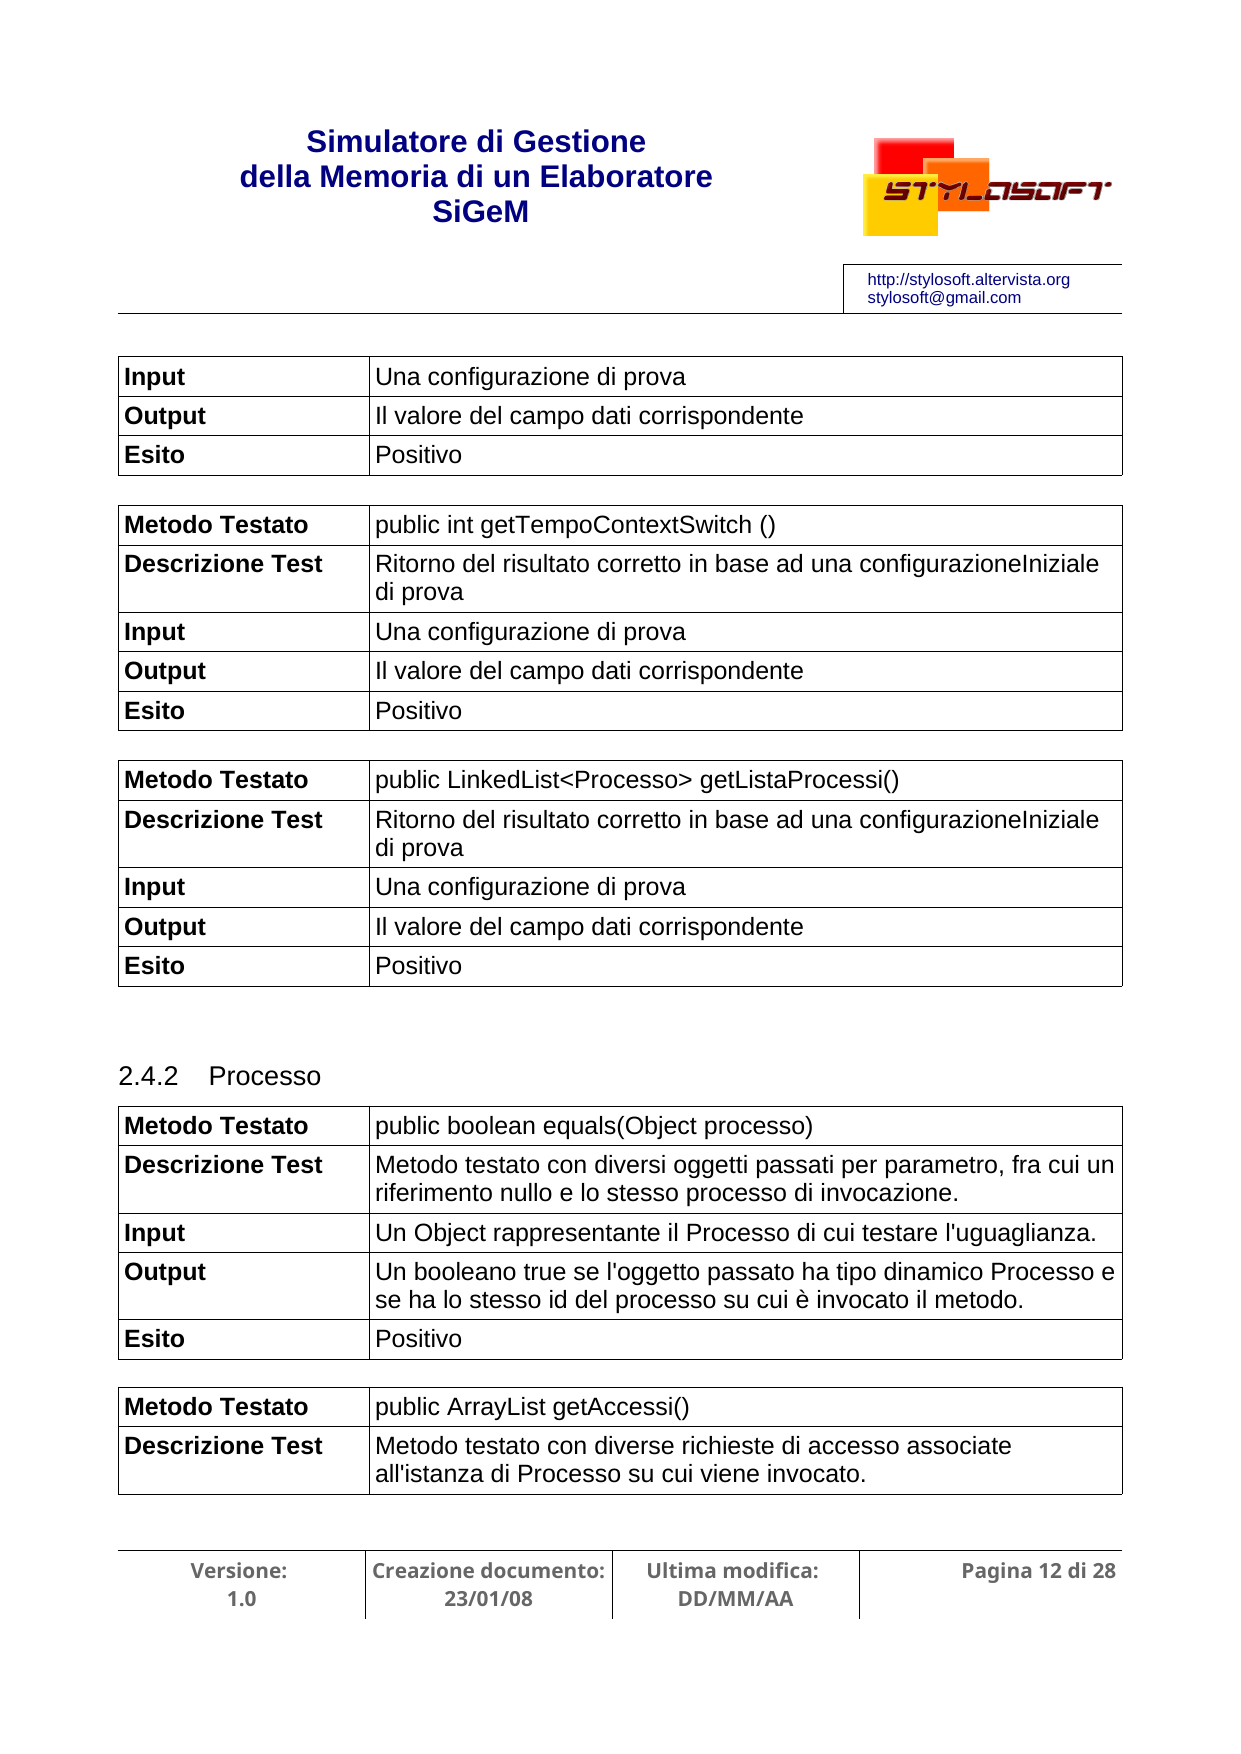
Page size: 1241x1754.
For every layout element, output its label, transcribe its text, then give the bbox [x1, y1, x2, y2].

table_cell Metodo testato con diverse richieste di accesso associate all'istanza di Processo su cui viene invocato. [370, 1427, 1122, 1493]
table_cell Ritorno del risultato corretto in base ad una configurazioneIniziale di prova [370, 546, 1122, 612]
table_cell Input [119, 613, 369, 651]
table_cell Output [119, 1253, 369, 1319]
table_cell Output [119, 652, 369, 691]
table_header Metodo Testato [119, 1107, 369, 1145]
table_cell Esito [119, 1320, 369, 1359]
table_cell Output [119, 908, 369, 946]
picture [848, 123, 1117, 247]
table_cell Descrizione Test [119, 801, 369, 867]
table_cell Positivo [370, 1320, 1122, 1359]
table_cell Descrizione Test [119, 546, 369, 612]
table_header Metodo Testato [119, 1388, 369, 1426]
table_cell Descrizione Test [119, 1146, 369, 1212]
table_cell Output [119, 397, 369, 435]
table_cell Esito [119, 436, 369, 475]
table_cell Ritorno del risultato corretto in base ad una configurazioneIniziale di prova [370, 801, 1122, 867]
table_cell Descrizione Test [119, 1427, 369, 1493]
table_cell Una configurazione di prova [370, 613, 1122, 651]
table_cell Una configurazione di prova [370, 868, 1122, 907]
table_header Metodo Testato [119, 761, 369, 800]
table_cell Il valore del campo dati corrispondente [370, 908, 1122, 946]
table_cell Il valore del campo dati corrispondente [370, 397, 1122, 435]
table_header public int getTempoContextSwitch () [370, 506, 1122, 544]
table_cell Positivo [370, 692, 1122, 730]
table_cell Un booleano true se l'oggetto passato ha tipo dinamico Processo e se ha lo stesso id del processo su cui è invocato il metodo. [370, 1253, 1122, 1319]
table_cell Positivo [370, 947, 1122, 986]
table_header public LinkedList<Processo> getListaProcessi() [370, 761, 1122, 800]
table_cell Il valore del campo dati corrispondente [370, 652, 1122, 691]
table_cell Esito [119, 947, 369, 986]
table_cell Metodo testato con diversi oggetti passati per parametro, fra cui un riferimento nullo e lo stesso processo di invocazione. [370, 1146, 1122, 1212]
table_cell Esito [119, 692, 369, 730]
table_cell Input [119, 357, 369, 396]
table_header public ArrayList getAccessi() [370, 1388, 1122, 1426]
table_cell Input [119, 1214, 369, 1252]
table_cell Input [119, 868, 369, 907]
table_cell Un Object rappresentante il Processo di cui testare l'uguaglianza. [370, 1214, 1122, 1252]
table_header Metodo Testato [119, 506, 369, 544]
table_cell Positivo [370, 436, 1122, 475]
table_header public boolean equals(Object processo) [370, 1107, 1122, 1145]
table_cell Una configurazione di prova [370, 357, 1122, 396]
subtitle Processo [118, 1061, 1122, 1091]
